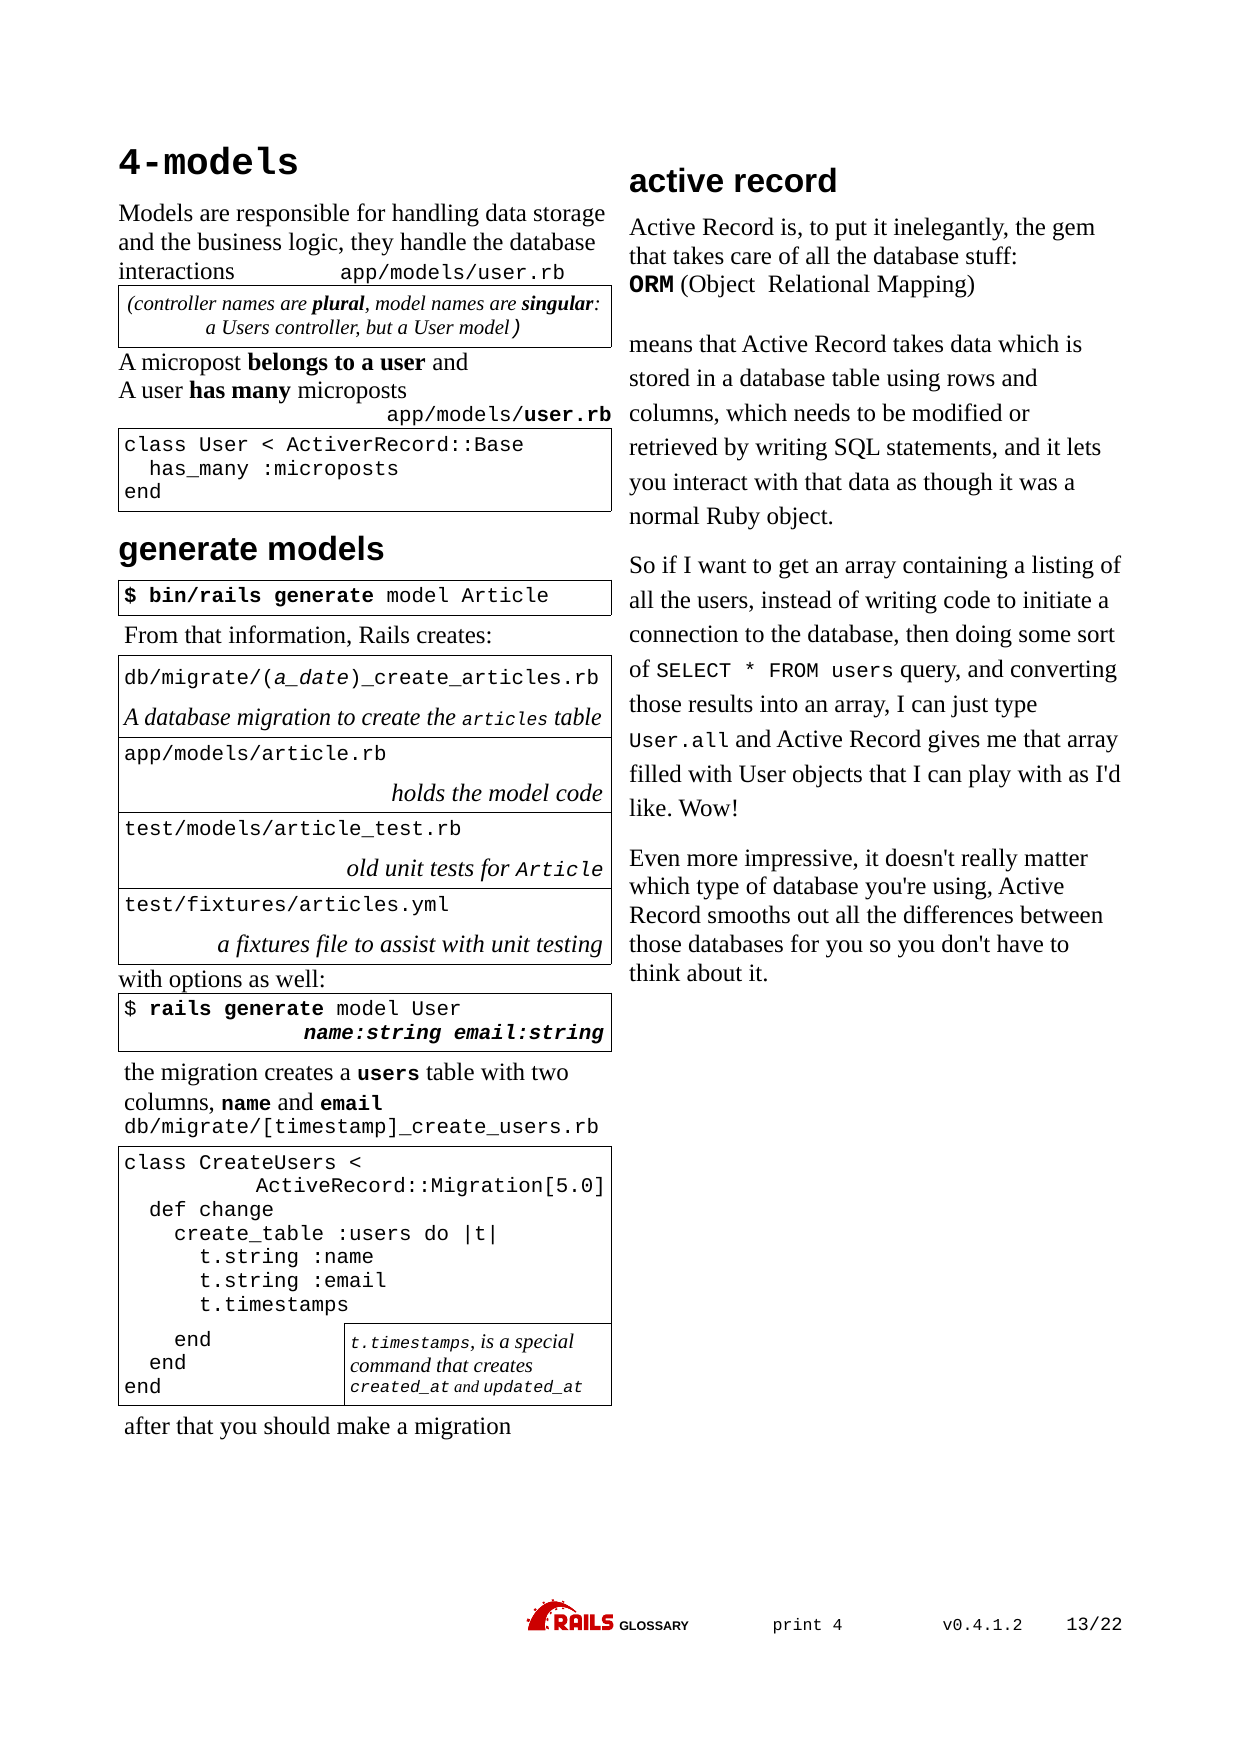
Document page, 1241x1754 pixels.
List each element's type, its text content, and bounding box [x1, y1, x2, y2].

table_cell holds the model code [119, 772, 611, 812]
table_cell test/models/article_test.rb [119, 813, 611, 847]
subtitle 4-models [118, 143, 611, 186]
table_cell after that you should make a migration [118, 1406, 611, 1446]
text Active Record is, to put it inelegantly, the gem that takes care of all the database stuff: [629, 212, 1122, 269]
table_header (controller names are plural, model names are singular: a Users controller, but a User model) [119, 286, 611, 347]
table_header $ rails generate model User name:string email:string [119, 994, 611, 1051]
subtitle generate models [118, 528, 611, 567]
table_header $ bin/rails generate model Article [119, 581, 611, 615]
text A user has many microposts [118, 376, 611, 404]
table_cell test/fixtures/articles.yml [119, 889, 611, 923]
text A micropost belongs to a user and [118, 348, 611, 376]
table_cell class CreateUsers < ActiveRecord::Migration[5.0] def change create_table :users do |t| t.string :name t.string :email t.timestamps [119, 1147, 611, 1323]
table_cell end end end [119, 1323, 344, 1405]
text Even more impressive, it doesn't really matter which type of database you're using, Active Record smooths out all the differences between those databases for you so you don't have to think about it. [629, 843, 1122, 986]
text ORM (Object Relational Mapping) [629, 269, 1122, 300]
text Models are responsible for handling data storage and the business logic, they handle the database interactions app/models/user.rb [118, 198, 611, 285]
table_cell a fixtures file to assist with unit testing [119, 924, 611, 964]
table_cell t.timestamps, is a special command that creates created_at and updated_at [345, 1324, 611, 1405]
text app/models/user.rb [118, 404, 611, 428]
table_header class User < ActiverRecord::Base has_many :microposts end [119, 429, 611, 511]
table_cell db/migrate/(a_date)_create_articles.rb [119, 656, 611, 696]
table_cell app/models/article.rb [119, 738, 611, 772]
table_cell A database migration to create the articles table [119, 696, 611, 737]
table_cell the migration creates a users table with two columns, name and email db/migrate/[timestamp]_create_users.rb [118, 1052, 611, 1146]
text means that Active Record takes data which is stored in a database table using rows and columns, which needs to be modified or retrieved by writing SQL statements, and it lets you interact with that data as though it was a normal Ruby object. [629, 329, 1122, 530]
text So if I want to get an array containing a listing of all the users, instead of writing code to initiate a connection to the database, then doing some sort of SELECT * FROM users query, and converting those results into an array, I can just type User.all and Active Record gives me that array filled with User objects that I can play with as I'd like. Wow! [629, 551, 1122, 822]
text with options as well: [118, 965, 611, 993]
table_cell old unit tests for Article [119, 847, 611, 888]
table_header From that information, Rails creates: [118, 616, 611, 655]
subtitle active record [629, 161, 1122, 199]
